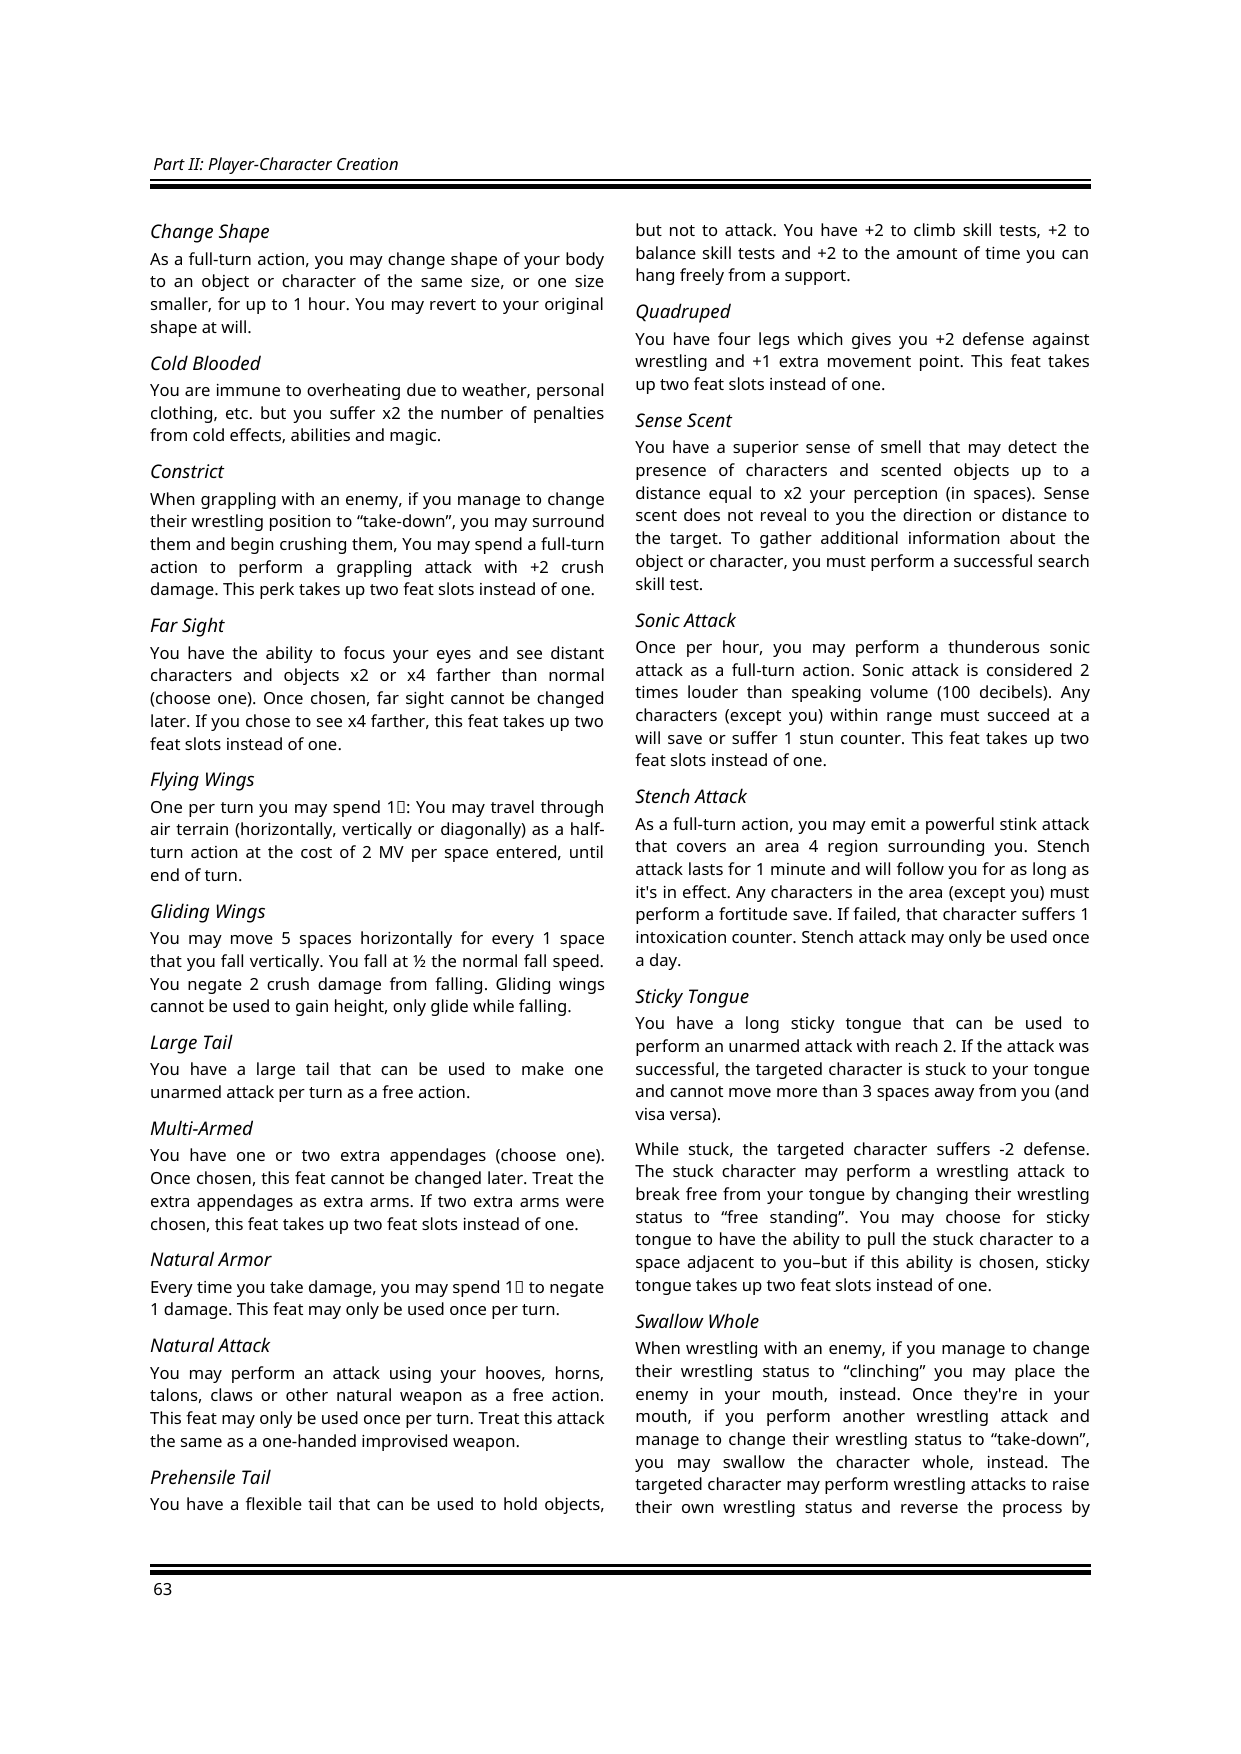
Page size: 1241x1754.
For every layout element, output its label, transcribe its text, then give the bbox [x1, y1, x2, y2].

text You have a large tail that can be used to make one unarmed attack per turn as a free action. [150, 1058, 605, 1103]
text Gliding Wings [150, 898, 605, 924]
text Large Tail [150, 1029, 605, 1055]
text You may move 5 spaces horizontally for every 1 space that you fall vertically. You fall at ½ the normal fall speed. You negate 2 crush damage from falling. Gliding wings cannot be used to gain height, only glide while falling. [150, 927, 605, 1017]
text Sticky Tongue [635, 983, 1091, 1009]
text You are immune to overheating due to weather, personal clothing, etc. but you suffer x2 the number of penalties from cold effects, abilities and magic. [150, 378, 605, 447]
text Sense Scent [635, 407, 1091, 433]
text Once per hour, you may perform a thunderous sonic attack as a full-turn action. Sonic attack is considered 2 times louder than speaking volume (100 decibels). Any characters (except you) within range must succeed at a will save or suffer 1 stun counter. This feat takes up two feat slots instead of one. [635, 635, 1091, 772]
text Multi-Armed [150, 1115, 605, 1141]
text You have one or two extra appendages (choose one). Once chosen, this feat cannot be changed later. Treat the extra appendages as extra arms. If two extra arms were chosen, this feat takes up two feat slots instead of one. [150, 1144, 605, 1235]
text Every time you take damage, you may spend 1 to negate 1 damage. This feat may only be used once per turn. [150, 1275, 605, 1321]
text You have four legs which gives you +2 defense against wrestling and +1 extra movement point. This feat takes up two feat slots instead of one. [635, 327, 1091, 395]
text You have a long sticky tongue that can be used to perform an unarmed attack with reach 2. If the attack was successful, the targeted character is stuck to your tongue and cannot move more than 3 spaces away from you (and visa versa). [635, 1012, 1091, 1125]
text When wrestling with an enemy, if you manage to change their wrestling status to “clinching” you may place the enemy in your mouth, instead. Once they're in your mouth, if you perform another wrestling attack and manage to change their wrestling status to “take-down”, you may swallow the character whole, instead. The targeted character may perform wrestling attacks to raise their own wrestling status and reverse the process by [635, 1337, 1091, 1518]
text Change Shape [150, 219, 605, 244]
text Sonic Attack [635, 607, 1091, 632]
text Quadruped [635, 299, 1091, 324]
text Prehensile Tail [150, 1464, 605, 1489]
text As a full-turn action, you may emit a powerful stink attack that covers an area 4 region surrounding you. Stench attack lasts for 1 minute and will follow you for as long as it's in effect. Any characters in the area (except you) must perform a fortitude save. If failed, that character suffers 1 intoxication counter. Stench attack may only be used once a day. [635, 812, 1091, 971]
text Stench Attack [635, 784, 1091, 809]
text Flying Wings [150, 767, 605, 792]
text You have a flexible tail that can be used to hold objects, [150, 1493, 605, 1515]
text You have a superior sense of smell that may detect the presence of characters and scented objects up to a distance equal to x2 your perception (in spaces). Sense scent does not reveal to you the direction or distance to the target. To gather additional information about the object or character, you must perform a successful search skill test. [635, 436, 1091, 595]
text but not to attack. You have +2 to climb skill tests, +2 to balance skill tests and +2 to the amount of time you can hang freely from a support. [635, 219, 1091, 287]
text Far Sight [150, 613, 605, 638]
text You may perform an attack using your hooves, horns, talons, claws or other natural weapon as a free action. This feat may only be used once per turn. Treat this attack the same as a one-handed improvised weapon. [150, 1361, 605, 1452]
text Constrict [150, 459, 605, 484]
text While stuck, the targeted character suffers -2 defense. The stuck character may perform a wrestling attack to break free from your tongue by changing their wrestling status to “free standing”. You may choose for sticky tongue to have the ability to pull the stuck character to a space adjacent to you–but if this ability is chosen, sticky tongue takes up two feat slots instead of one. [635, 1137, 1091, 1296]
text You have the ability to focus your eyes and see distant characters and objects x2 or x4 farther than normal (choose one). Once chosen, far sight cannot be changed later. If you chose to see x4 farther, this feat takes up two feat slots instead of one. [150, 641, 605, 755]
text When grappling with an enemy, if you manage to change their wrestling position to “take-down”, you may surround them and begin crushing them, You may spend a full-turn action to perform a grappling attack with +2 crush damage. This perk takes up two feat slots instead of one. [150, 487, 605, 601]
text Swallow Whole [635, 1308, 1091, 1334]
text One per turn you may spend 1: You may travel through air terrain (horizontally, vertically or diagonally) as a half-turn action at the cost of 2 MV per space entered, until end of turn. [150, 795, 605, 886]
text Cold Blooded [150, 350, 605, 376]
text Natural Attack [150, 1333, 605, 1358]
text As a full-turn action, you may change shape of your body to an object or character of the same size, or one size smaller, for up to 1 hour. You may revert to your original shape at will. [150, 247, 605, 338]
text Natural Armor [150, 1247, 605, 1272]
